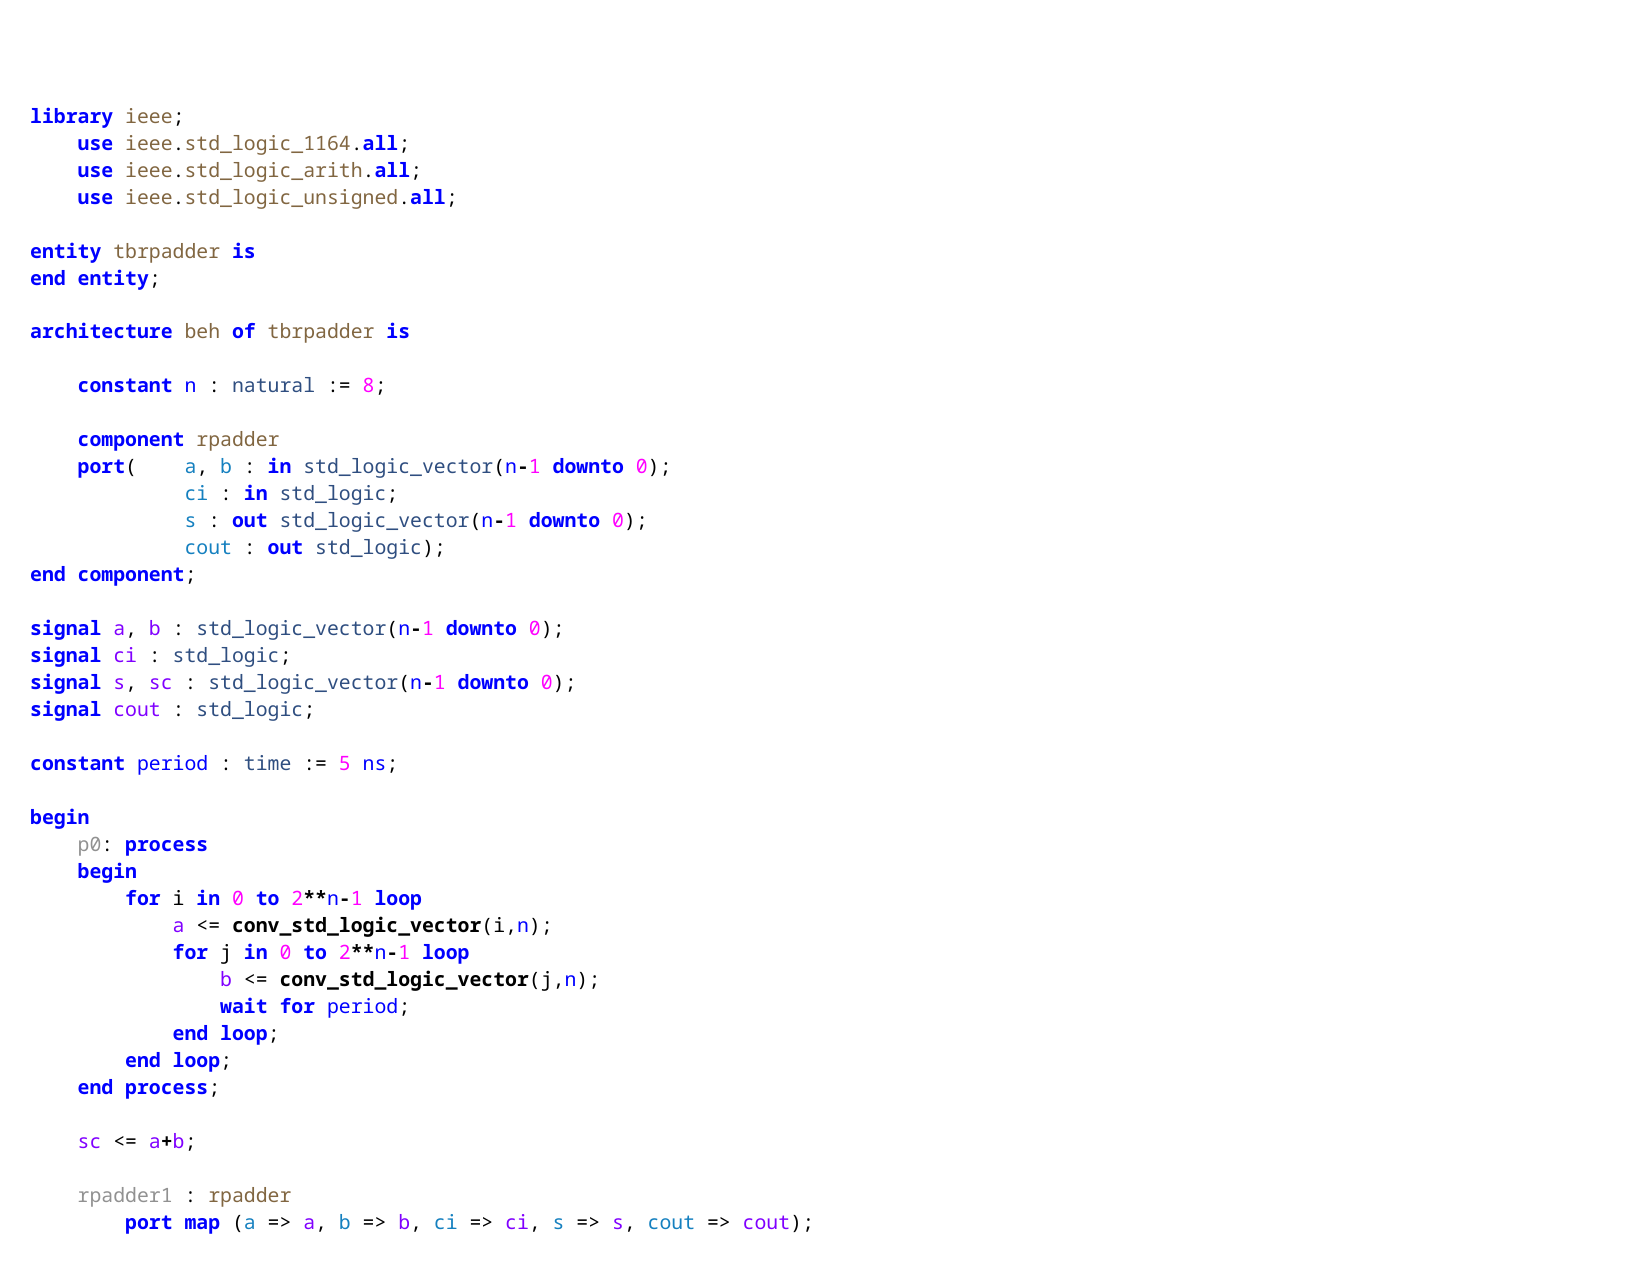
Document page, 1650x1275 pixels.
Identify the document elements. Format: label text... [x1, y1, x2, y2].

text rpadder1 : rpadder [30, 1181, 1620, 1208]
text signal a, b : std_logic_vector(n-1 downto 0); [30, 614, 1620, 642]
text end entity; [30, 264, 1620, 291]
text p0: process [30, 830, 1620, 857]
text s : out std_logic_vector(n-1 downto 0); [30, 507, 1620, 534]
text cout : out std_logic); [30, 534, 1620, 561]
text for j in 0 to 2**n-1 loop [30, 938, 1620, 965]
text signal s, sc : std_logic_vector(n-1 downto 0); [30, 668, 1620, 696]
text end loop; [30, 1019, 1620, 1046]
text port map (a => a, b => b, ci => ci, s => s, cout => cout); [30, 1208, 1620, 1235]
text component rpadder [30, 426, 1620, 453]
text wait for period; [30, 992, 1620, 1019]
text sc <= a+b; [30, 1127, 1620, 1154]
text signal cout : std_logic; [30, 696, 1620, 722]
text end component; [30, 561, 1620, 588]
text use ieee.std_logic_1164.all; [30, 129, 1620, 156]
text for i in 0 to 2**n-1 loop [30, 884, 1620, 911]
text end process; [30, 1073, 1620, 1100]
text constant period : time := 5 ns; [30, 749, 1620, 776]
text entity tbrpadder is [30, 237, 1620, 264]
text use ieee.std_logic_unsigned.all; [30, 183, 1620, 210]
text constant n : natural := 8; [30, 372, 1620, 399]
text use ieee.std_logic_arith.all; [30, 156, 1620, 183]
text b <= conv_std_logic_vector(j,n); [30, 965, 1620, 992]
text end loop; [30, 1046, 1620, 1073]
text ci : in std_logic; [30, 480, 1620, 507]
text port( a, b : in std_logic_vector(n-1 downto 0); [30, 453, 1620, 480]
text begin [30, 803, 1620, 830]
text begin [30, 857, 1620, 884]
text architecture beh of tbrpadder is [30, 318, 1620, 345]
text library ieee; [30, 102, 1620, 129]
text signal ci : std_logic; [30, 642, 1620, 668]
text a <= conv_std_logic_vector(i,n); [30, 911, 1620, 938]
